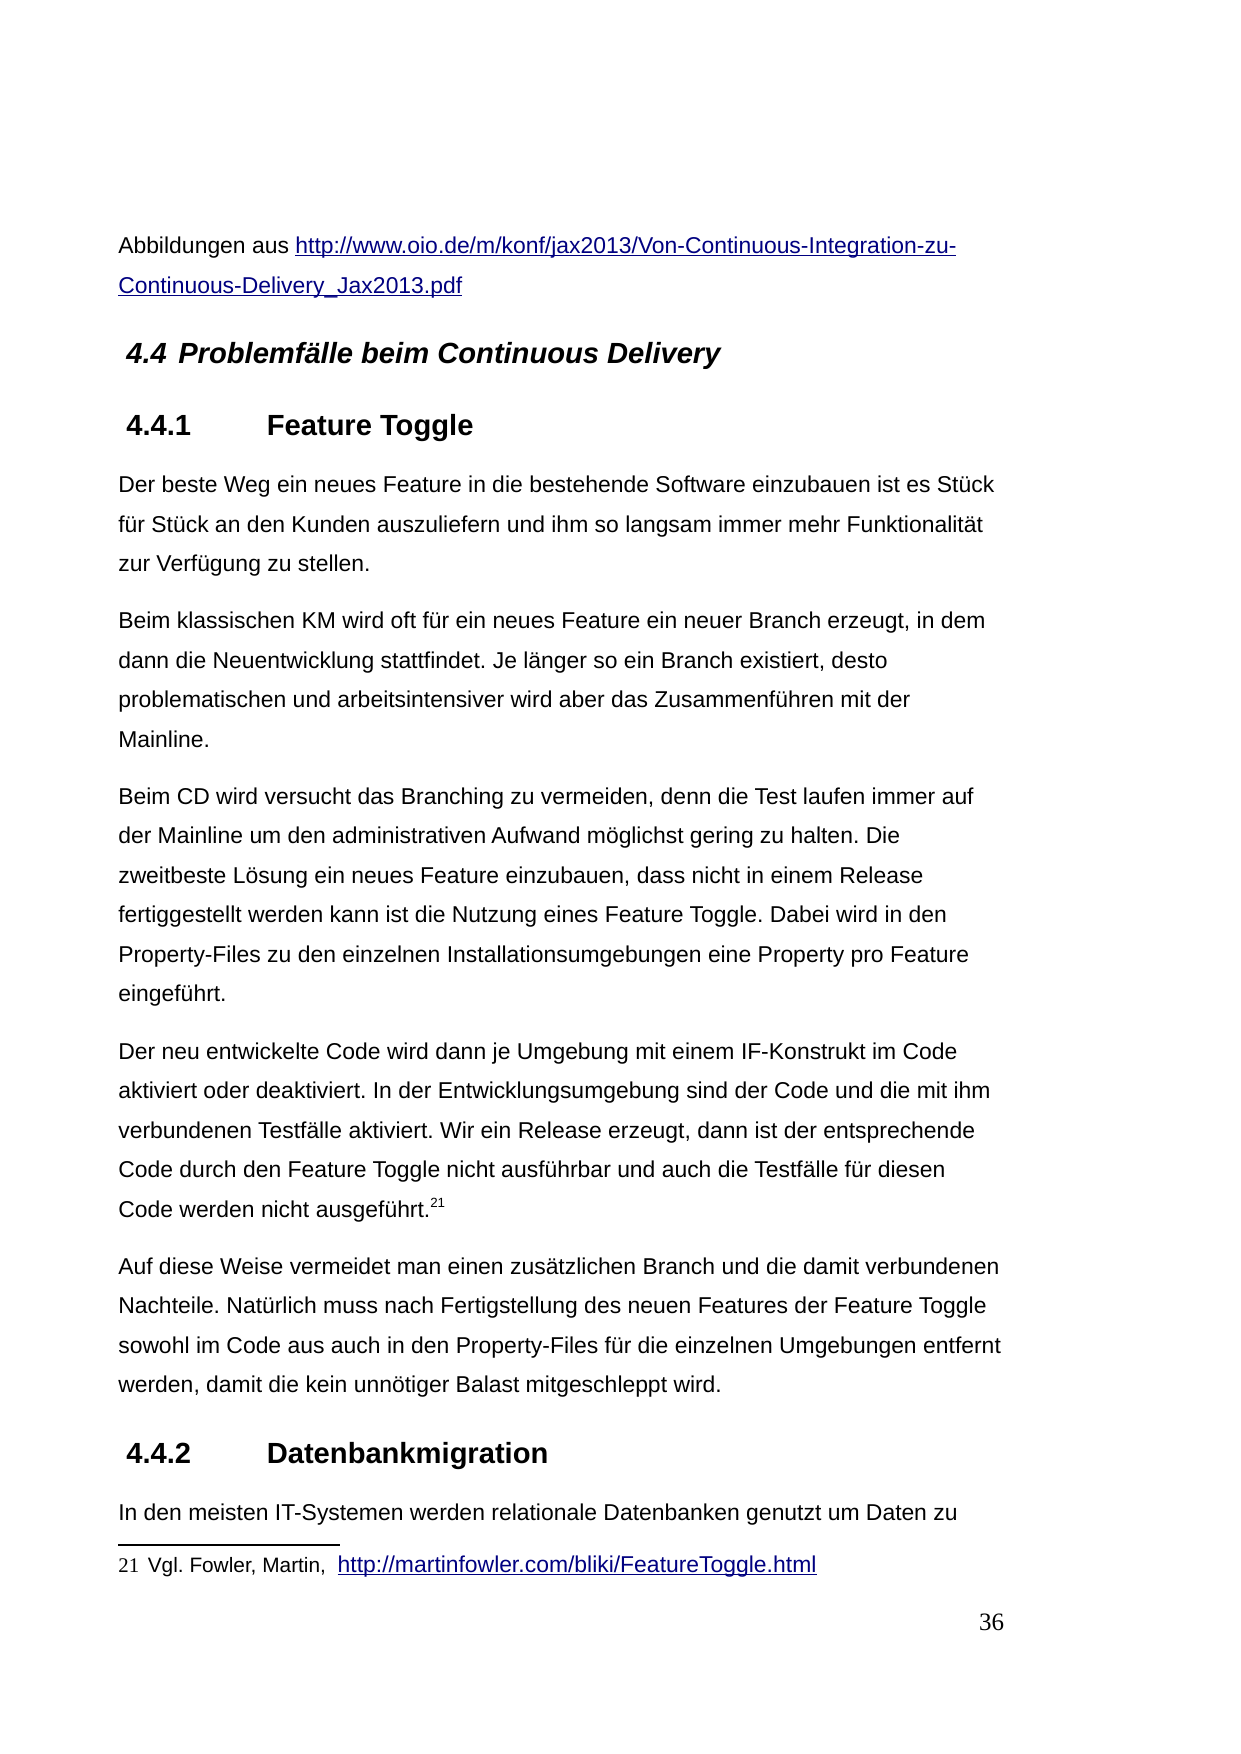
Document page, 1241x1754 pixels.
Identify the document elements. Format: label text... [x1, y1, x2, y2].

subtitle Datenbankmigration [118, 1436, 1004, 1469]
text In den meisten IT-Systemen werden relationale Datenbanken genutzt um Daten zu [118, 1499, 1004, 1526]
text Auf diese Weise vermeidet man einen zusätzlichen Branch und die damit verbundenen Nachteile. Natürlich muss nach Fertigstellung des neuen Features der Feature Toggle sowohl im Code aus auch in den Property-Files für die einzelnen Umgebungen entfernt werden, damit die kein unnötiger Balast mitgeschleppt wird. [118, 1253, 1004, 1397]
subtitle Feature Toggle [118, 407, 1004, 441]
text Der neu entwickelte Code wird dann je Umgebung mit einem IF-Konstrukt im Code aktiviert oder deaktiviert. In der Entwicklungsumgebung sind der Code und die mit ihm verbundenen Testfälle aktiviert. Wir ein Release erzeugt, dann ist der entsprechende Code durch den Feature Toggle nicht ausführbar und auch die Testfälle für diesen Code werden nicht ausgeführt. [118, 1038, 1004, 1222]
text Beim CD wird versucht das Branching zu vermeiden, denn die Test laufen immer auf der Mainline um den administrativen Aufwand möglichst gering zu halten. Die zweitbeste Lösung ein neues Feature einzubauen, dass nicht in einem Release fertiggestellt werden kann ist die Nutzung eines Feature Toggle. Dabei wird in den Property-Files zu den einzelnen Installationsumgebungen eine Property pro Feature eingeführt. [118, 783, 1004, 1007]
subtitle Problemfälle beim Continuous Delivery [118, 336, 1004, 370]
text Beim klassischen KM wird oft für ein neues Feature ein neuer Branch erzeugt, in dem dann die Neuentwicklung stattfindet. Je länger so ein Branch existiert, desto problematischen und arbeitsintensiver wird aber das Zusammenführen mit der Mainline. [118, 607, 1004, 752]
text Vgl. Fowler, Martin, http://martinfowler.com/bliki/FeatureToggle.html [118, 1551, 1004, 1578]
text Der beste Weg ein neues Feature in die bestehende Software einzubauen ist es Stück für Stück an den Kunden auszuliefern und ihm so langsam immer mehr Funktionalität zur Verfügung zu stellen. [118, 471, 1004, 577]
text Abbildungen aus http://www.oio.de/m/konf/jax2013/Von-Continuous-Integration-zu-Continuous-Delivery_Jax2013.pdf [118, 232, 1004, 298]
